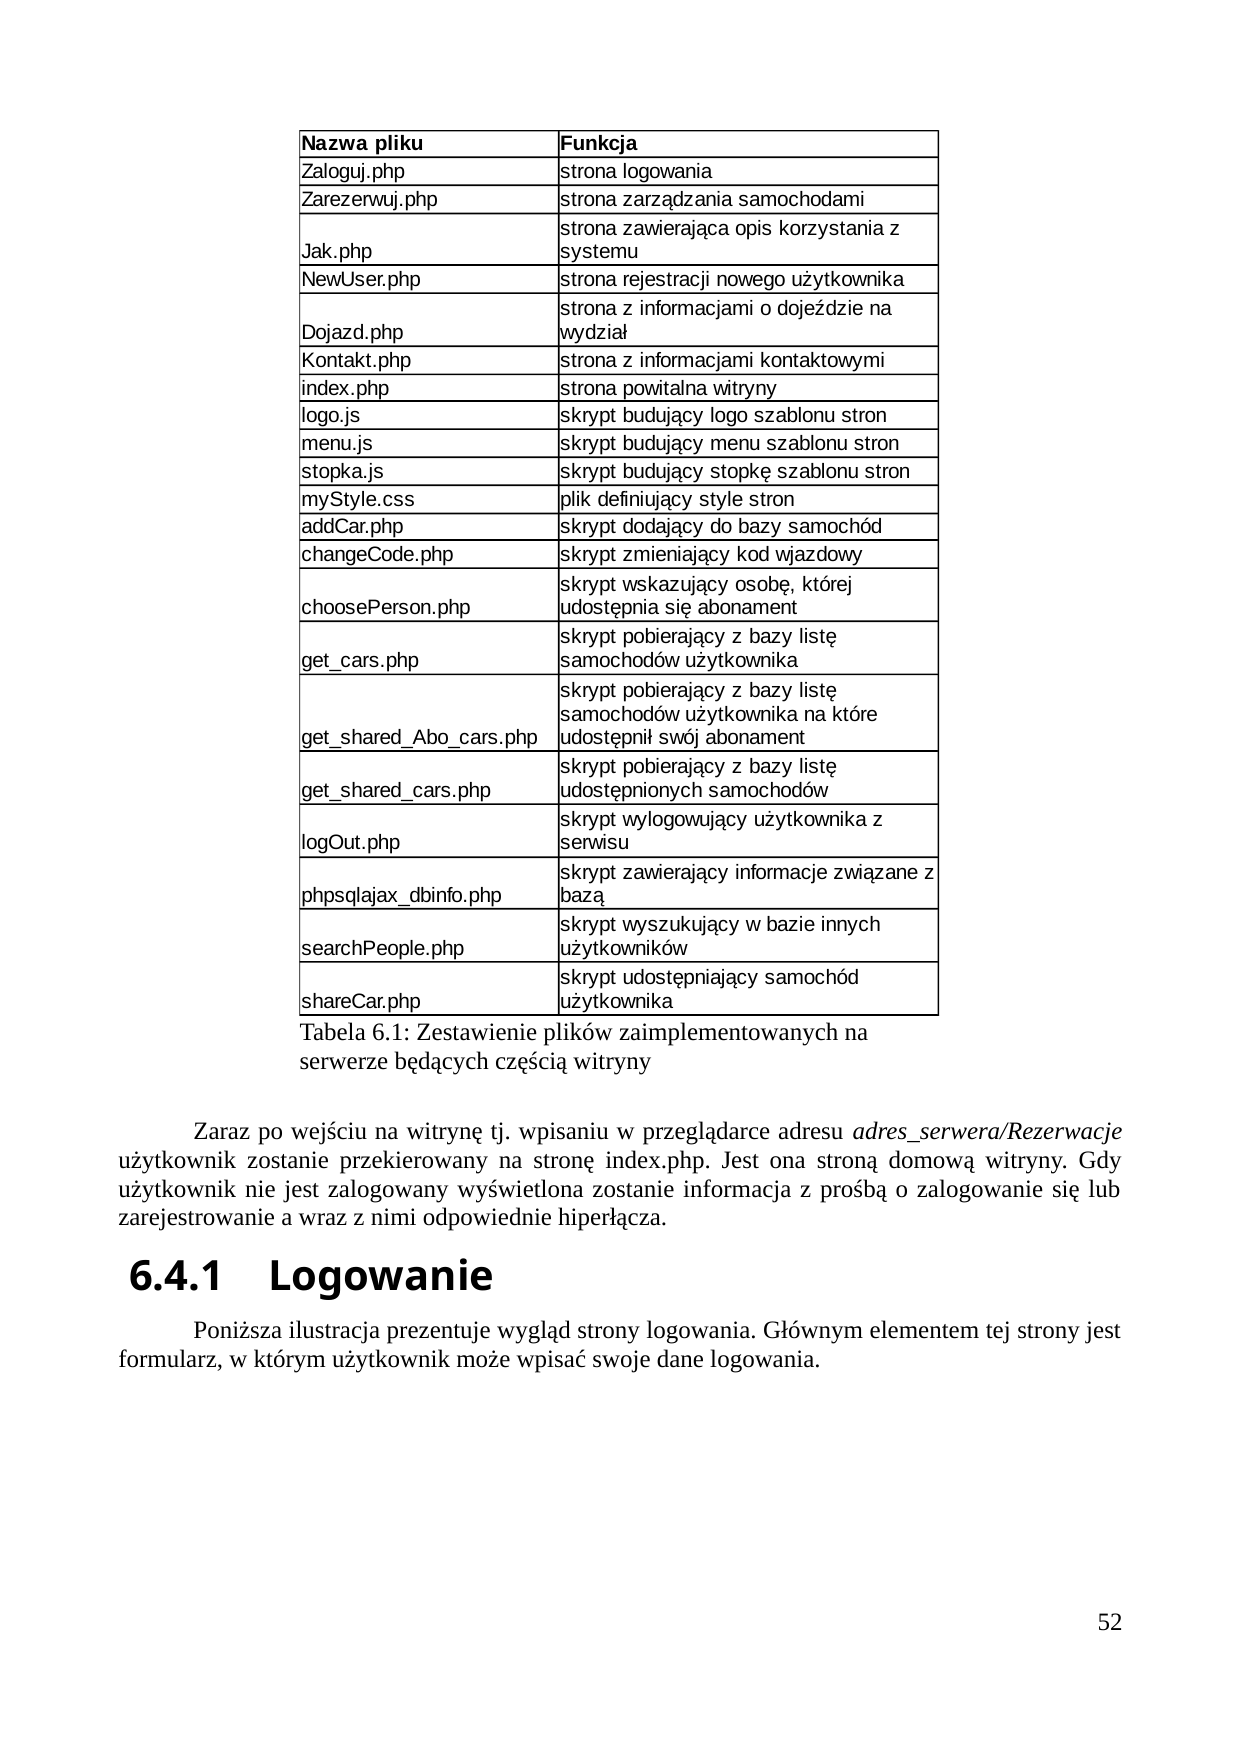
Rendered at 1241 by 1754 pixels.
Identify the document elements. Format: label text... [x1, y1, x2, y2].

text Poniższa ilustracja prezentuje wygląd strony logowania. Głównym elementem tej strony jest formularz, w którym użytkownik może wpisać swoje dane logowania. [118, 1315, 1122, 1372]
text Tabela 6.1: Zestawienie plików zaimplementowanych na serwerze będących częścią witryny [299, 131, 941, 1075]
subtitle Logowanie [118, 1246, 1122, 1302]
text Zaraz po wejściu na witrynę tj. wpisaniu w przeglądarce adresu adres_serwera/Rezerwacje użytkownik zostanie przekierowany na stronę index.php. Jest ona stroną domową witryny. Gdy użytkownik nie jest zalogowany wyświetlona zostanie informacja z prośbą o zalogowanie się lub zarejestrowanie a wraz z nimi odpowiednie hiperłącza. [118, 1116, 1122, 1231]
